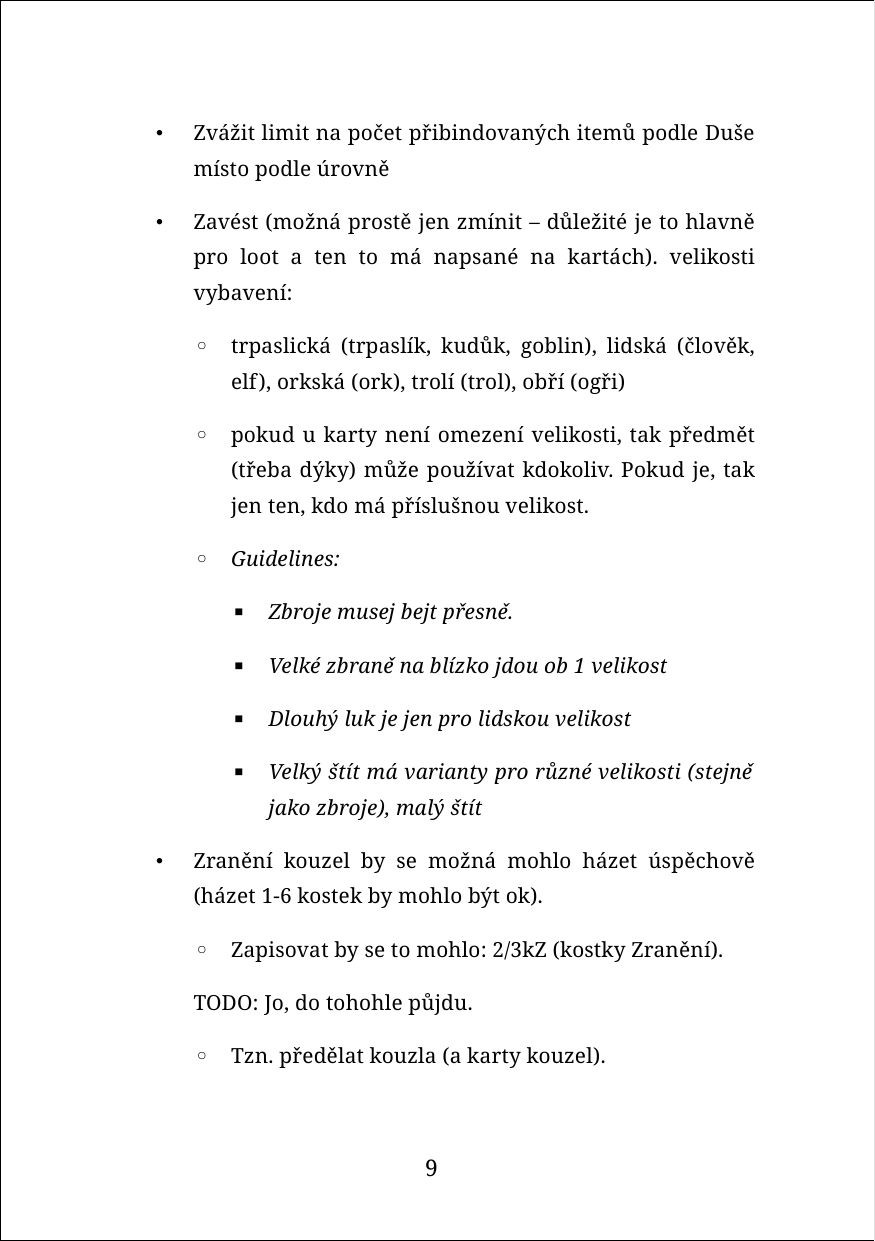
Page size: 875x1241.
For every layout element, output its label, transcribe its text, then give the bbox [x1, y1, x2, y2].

list trpaslická (trpaslík, kudůk, goblin), lidská (člověk, elf), orkská (ork), trolí (trol), obří (ogři) [193, 331, 756, 395]
list Guidelines: [193, 544, 756, 573]
list Velký štít má varianty pro různé velikosti (stejně jako zbroje), malý štít [231, 757, 756, 821]
list Zvážit limit na počet přibindovaných itemů podle Duše místo podle úrovně [156, 118, 756, 182]
list Zapisovat by se to mohlo: 2/3kZ (kostky Zranění). [193, 935, 756, 963]
list Tzn. předělat kouzla (a karty kouzel). [193, 1041, 756, 1069]
list Zavést (možná prostě jen zmínit – důležité je to hlavně pro loot a ten to má napsané na kartách). velikosti vybavení: [156, 207, 756, 306]
list TODO: Jo, do tohohle půjdu. [156, 988, 756, 1016]
list pokud u karty není omezení velikosti, tak předmět (třeba dýky) může používat kdokoliv. Pokud je, tak jen ten, kdo má příslušnou velikost. [193, 420, 756, 519]
list Velké zbraně na blízko jdou ob 1 velikost [231, 651, 756, 679]
list Zbroje musej bejt přesně. [231, 597, 756, 626]
list Zranění kouzel by se možná mohlo házet úspěchově (házet 1-6 kostek by mohlo být ok). [156, 846, 756, 910]
list Dlouhý luk je jen pro lidskou velikost [231, 704, 756, 732]
